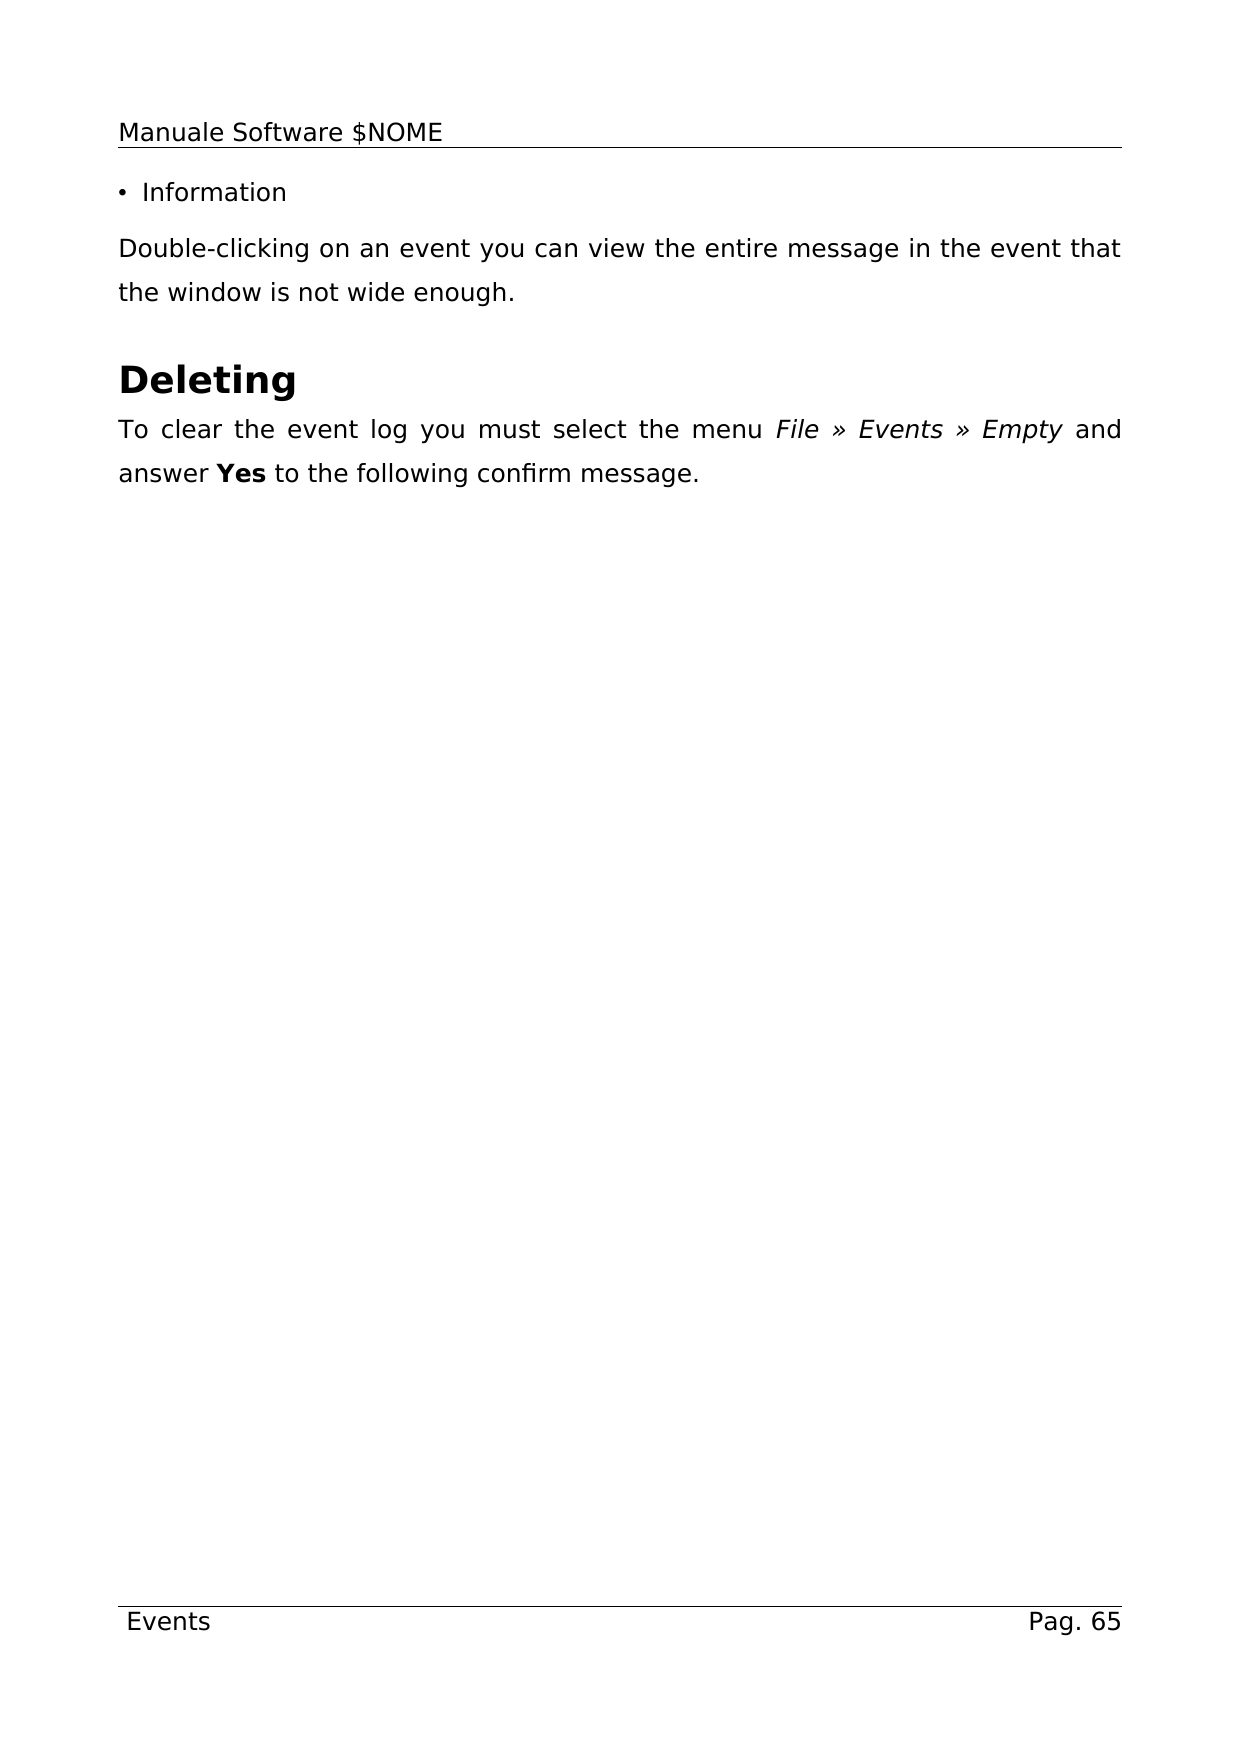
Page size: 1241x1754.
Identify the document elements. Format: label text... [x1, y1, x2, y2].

text Double-clicking on an event you can view the entire message in the event that the window is not wide enough. [118, 234, 1122, 307]
text To clear the event log you must select the menu File » Events » Empty and answer Yes to the following confirm message. [118, 415, 1122, 488]
subtitle Deleting [118, 359, 1122, 403]
list Information [118, 178, 1122, 207]
